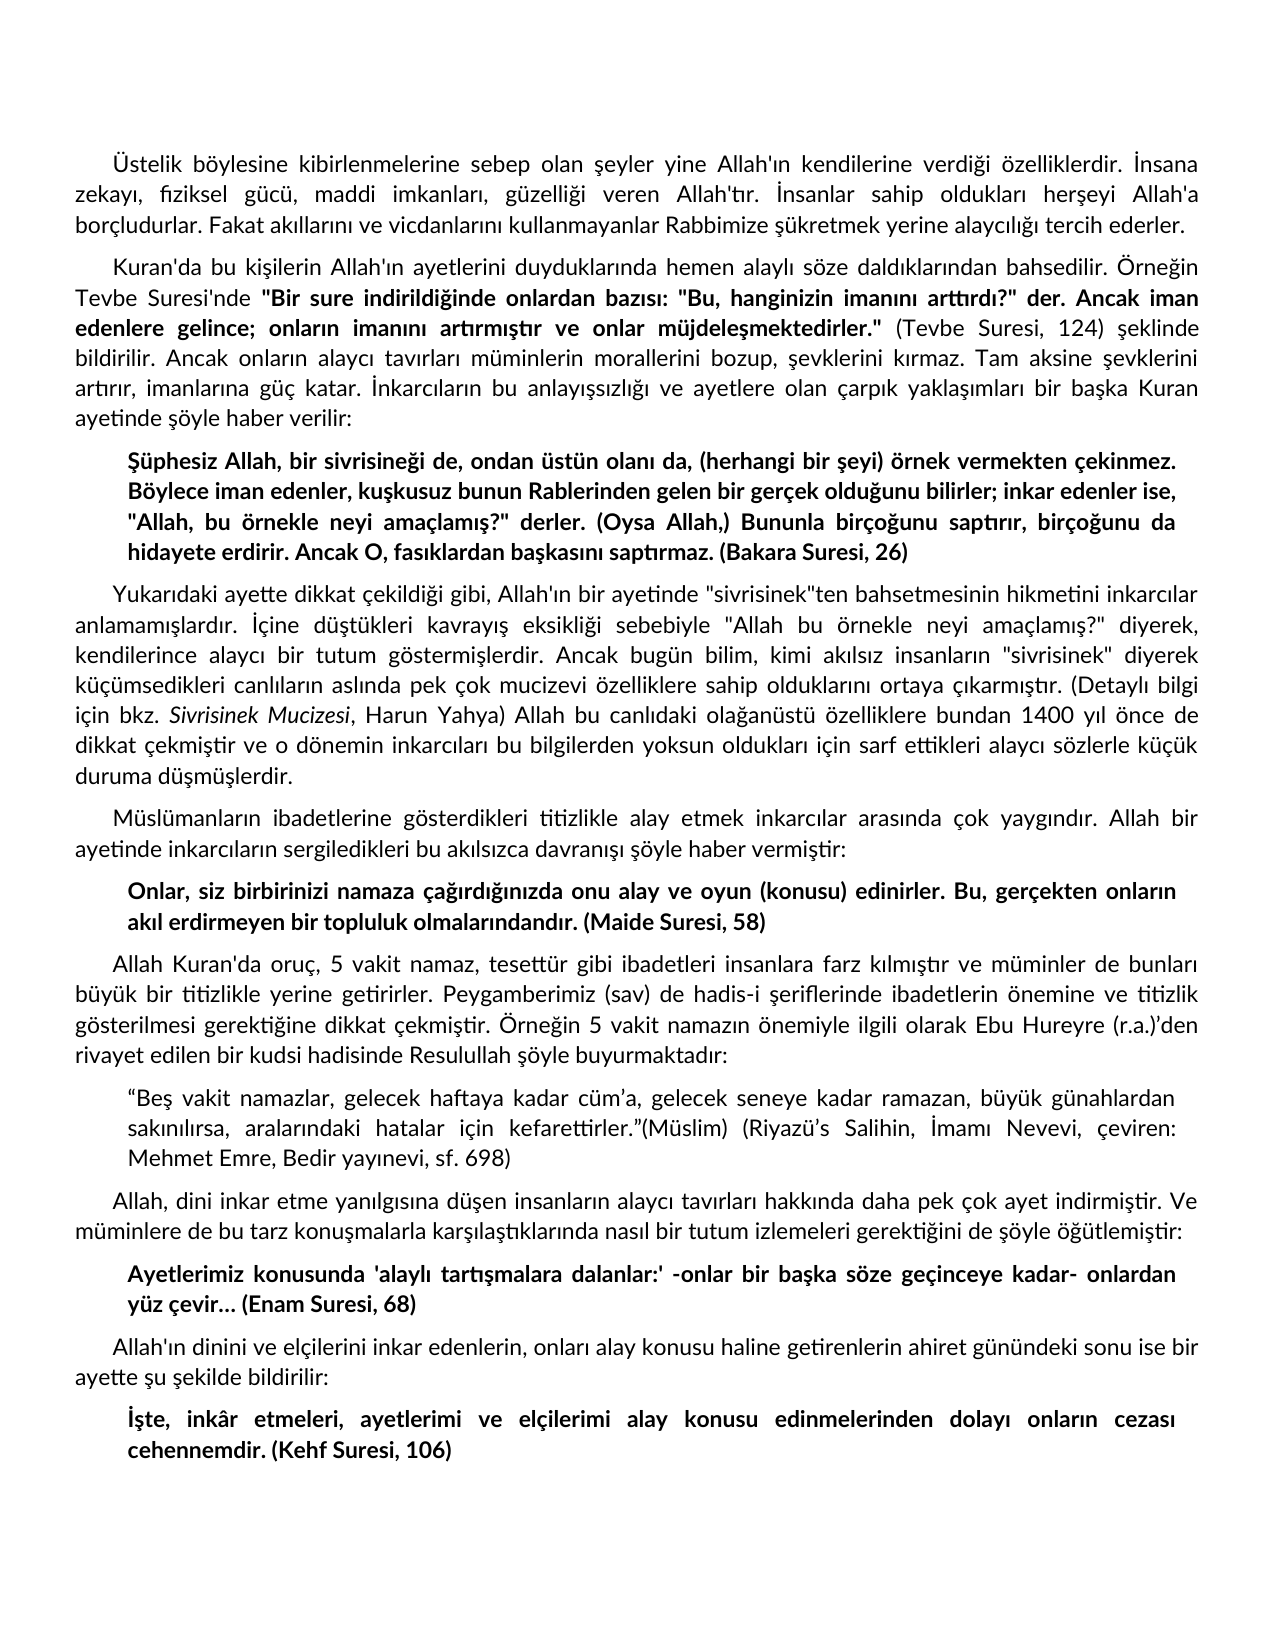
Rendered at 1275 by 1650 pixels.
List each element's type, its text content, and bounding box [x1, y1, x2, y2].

text Allah'ın dinini ve elçilerini inkar edenlerin, onları alay konusu haline getirenlerin ahiret günündeki sonu ise bir ayette şu şekilde bildirilir: [75, 1332, 1200, 1390]
text “Beş vakit namazlar, gelecek haftaya kadar cüm’a, gelecek seneye kadar ramazan, büyük günahlardan sakınılırsa, aralarındaki hatalar için kefarettirler.”(Müslim) (Riyazü’s Salihin, İmamı Nevevi, çeviren: Mehmet Emre, Bedir yayınevi, sf. 698) [127, 1083, 1177, 1171]
text Şüphesiz Allah, bir sivrisineği de, ondan üstün olanı da, (herhangi bir şeyi) örnek vermekten çekinmez. Böylece iman edenler, kuşkusuz bunun Rablerinden gelen bir gerçek olduğunu bilirler; inkar edenler ise, "Allah, bu örnekle neyi amaçlamış?" derler. (Oysa Allah,) Bununla birçoğunu saptırır, birçoğunu da hidayete erdirir. Ancak O, fasıklardan başkasını saptırmaz. (Bakara Suresi, 26) [127, 447, 1177, 565]
text Kuran'da bu kişilerin Allah'ın ayetlerini duyduklarında hemen alaylı söze daldıklarından bahsedilir. Örneğin Tevbe Suresi'nde "Bir sure indirildiğinde onlardan bazısı: "Bu, hanginizin imanını arttırdı?" der. Ancak iman edenlere gelince; onların imanını artırmıştır ve onlar müjdeleşmektedirler." (Tevbe Suresi, 124) şeklinde bildirilir. Ancak onların alaycı tavırları müminlerin morallerini bozup, şevklerini kırmaz. Tam aksine şevklerini artırır, imanlarına güç katar. İnkarcıların bu anlayışsızlığı ve ayetlere olan çarpık yaklaşımları bir başka Kuran ayetinde şöyle haber verilir: [75, 253, 1200, 432]
text Allah, dini inkar etme yanılgısına düşen insanların alaycı tavırları hakkında daha pek çok ayet indirmiştir. Ve müminlere de bu tarz konuşmalarla karşılaştıklarında nasıl bir tutum izlemeleri gerektiğini de şöyle öğütlemiştir: [75, 1186, 1200, 1244]
text Ayetlerimiz konusunda 'alaylı tartışmalara dalanlar:' -onlar bir başka söze geçinceye kadar- onlardan yüz çevir… (Enam Suresi, 68) [127, 1259, 1177, 1317]
text Onlar, siz birbirinizi namaza çağırdığınızda onu alay ve oyun (konusu) edinirler. Bu, gerçekten onların akıl erdirmeyen bir topluluk olmalarındandır. (Maide Suresi, 58) [127, 877, 1177, 935]
text Allah Kuran'da oruç, 5 vakit namaz, tesettür gibi ibadetleri insanlara farz kılmıştır ve müminler de bunları büyük bir titizlikle yerine getirirler. Peygamberimiz (sav) de hadis-i şeriflerinde ibadetlerin önemine ve titizlik gösterilmesi gerektiğine dikkat çekmiştir. Örneğin 5 vakit namazın önemiyle ilgili olarak Ebu Hureyre (r.a.)’den rivayet edilen bir kudsi hadisinde Resulullah şöyle buyurmaktadır: [75, 950, 1200, 1068]
text Üstelik böylesine kibirlenmelerine sebep olan şeyler yine Allah'ın kendilerine verdiği özelliklerdir. İnsana zekayı, fiziksel gücü, maddi imkanları, güzelliği veren Allah'tır. İnsanlar sahip oldukları herşeyi Allah'a borçludurlar. Fakat akıllarını ve vicdanlarını kullanmayanlar Rabbimize şükretmek yerine alaycılığı tercih ederler. [75, 150, 1200, 238]
text İşte, inkâr etmeleri, ayetlerimi ve elçilerimi alay konusu edinmelerinden dolayı onların cezası cehennemdir. (Kehf Suresi, 106) [127, 1405, 1177, 1463]
text Yukarıdaki ayette dikkat çekildiği gibi, Allah'ın bir ayetinde "sivrisinek"ten bahsetmesinin hikmetini inkarcılar anlamamışlardır. İçine düştükleri kavrayış eksikliği sebebiyle "Allah bu örnekle neyi amaçlamış?" diyerek, kendilerince alaycı bir tutum göstermişlerdir. Ancak bugün bilim, kimi akılsız insanların "sivrisinek" diyerek küçümsedikleri canlıların aslında pek çok mucizevi özelliklere sahip olduklarını ortaya çıkarmıştır. (Detaylı bilgi için bkz. Sivrisinek Mucizesi, Harun Yahya) Allah bu canlıdaki olağanüstü özelliklere bundan 1400 yıl önce de dikkat çekmiştir ve o dönemin inkarcıları bu bilgilerden yoksun oldukları için sarf ettikleri alaycı sözlerle küçük duruma düşmüşlerdir. [75, 580, 1200, 789]
text Müslümanların ibadetlerine gösterdikleri titizlikle alay etmek inkarcılar arasında çok yaygındır. Allah bir ayetinde inkarcıların sergiledikleri bu akılsızca davranışı şöyle haber vermiştir: [75, 804, 1200, 862]
